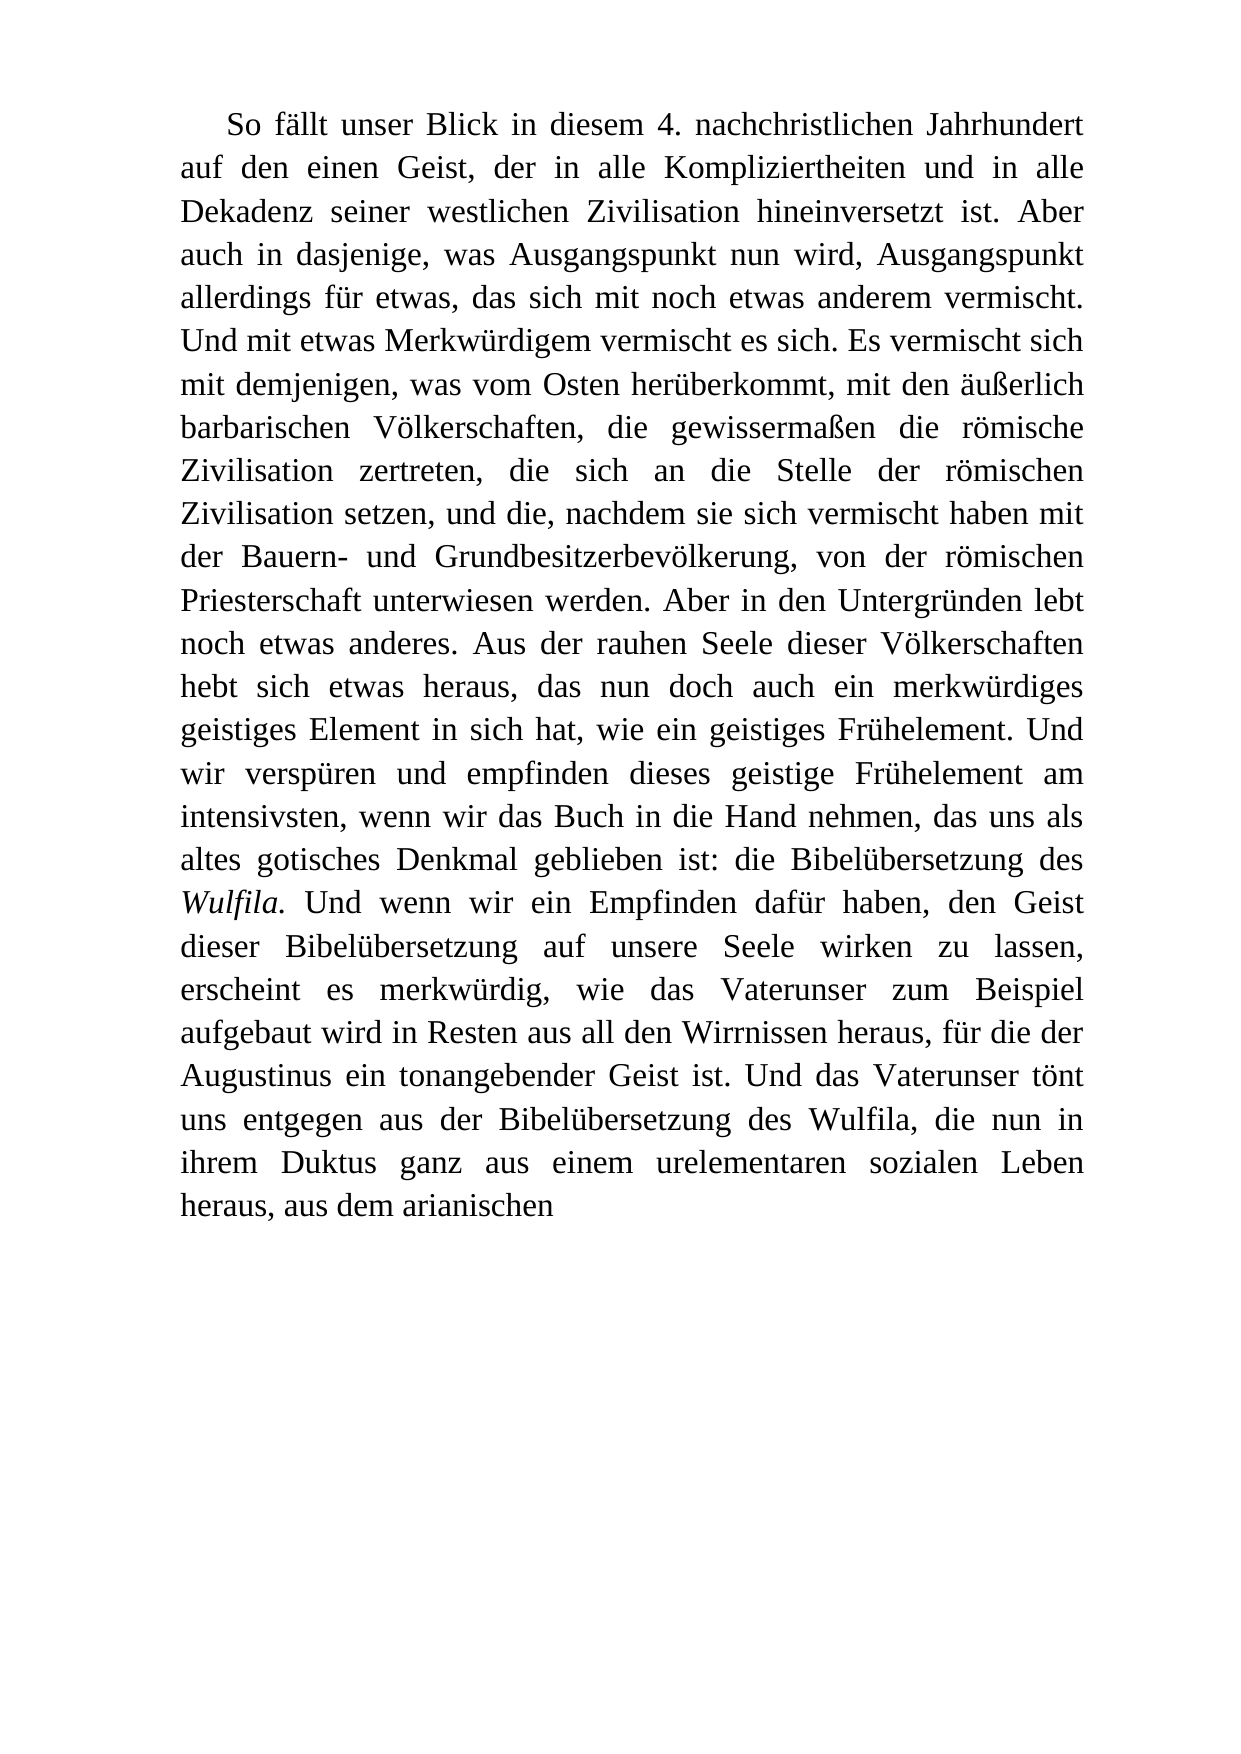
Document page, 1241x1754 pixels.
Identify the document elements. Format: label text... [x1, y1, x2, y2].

text So fällt unser Blick in diesem 4. nachchristlichen Jahrhundert auf den einen Geist, der in alle Kompliziertheiten und in alle Dekadenz seiner westlichen Zivilisation hineinversetzt ist. Aber auch in dasjenige, was Ausgangspunkt nun wird, Ausgangspunkt allerdings für etwas, das sich mit noch etwas anderem vermischt. Und mit etwas Merkwürdigem vermischt es sich. Es vermischt sich mit demjenigen, was vom Osten herüberkommt, mit den äußerlich barbarischen Völkerschaften, die gewissermaßen die römische Zivilisation zertreten, die sich an die Stelle der römischen Zivilisation setzen, und die, nachdem sie sich vermischt haben mit der Bauern- und Grundbesitzerbevölkerung, von der römischen Priesterschaft unterwiesen werden. Aber in den Untergründen lebt noch etwas anderes. Aus der rauhen Seele dieser Völkerschaften hebt sich etwas heraus, das nun doch auch ein merkwürdiges geistiges Element in sich hat, wie ein geistiges Frühelement. Und wir verspüren und empfinden dieses geistige Frühelement am intensivsten, wenn wir das Buch in die Hand nehmen, das uns als altes gotisches Denkmal geblieben ist: die Bibelübersetzung des Wulfila. Und wenn wir ein Empfinden dafür haben, den Geist dieser Bibelübersetzung auf unsere Seele wirken zu lassen, erscheint es merkwürdig, wie das Vaterunser zum Beispiel aufgebaut wird in Resten aus all den Wirrnissen heraus, für die der Augustinus ein tonangebender Geist ist. Und das Vaterunser tönt uns entgegen aus der Bibelübersetzung des Wulfila, die nun in ihrem Duktus ganz aus einem urelementaren sozialen Leben heraus, aus dem arianischen [180, 104, 1085, 1223]
